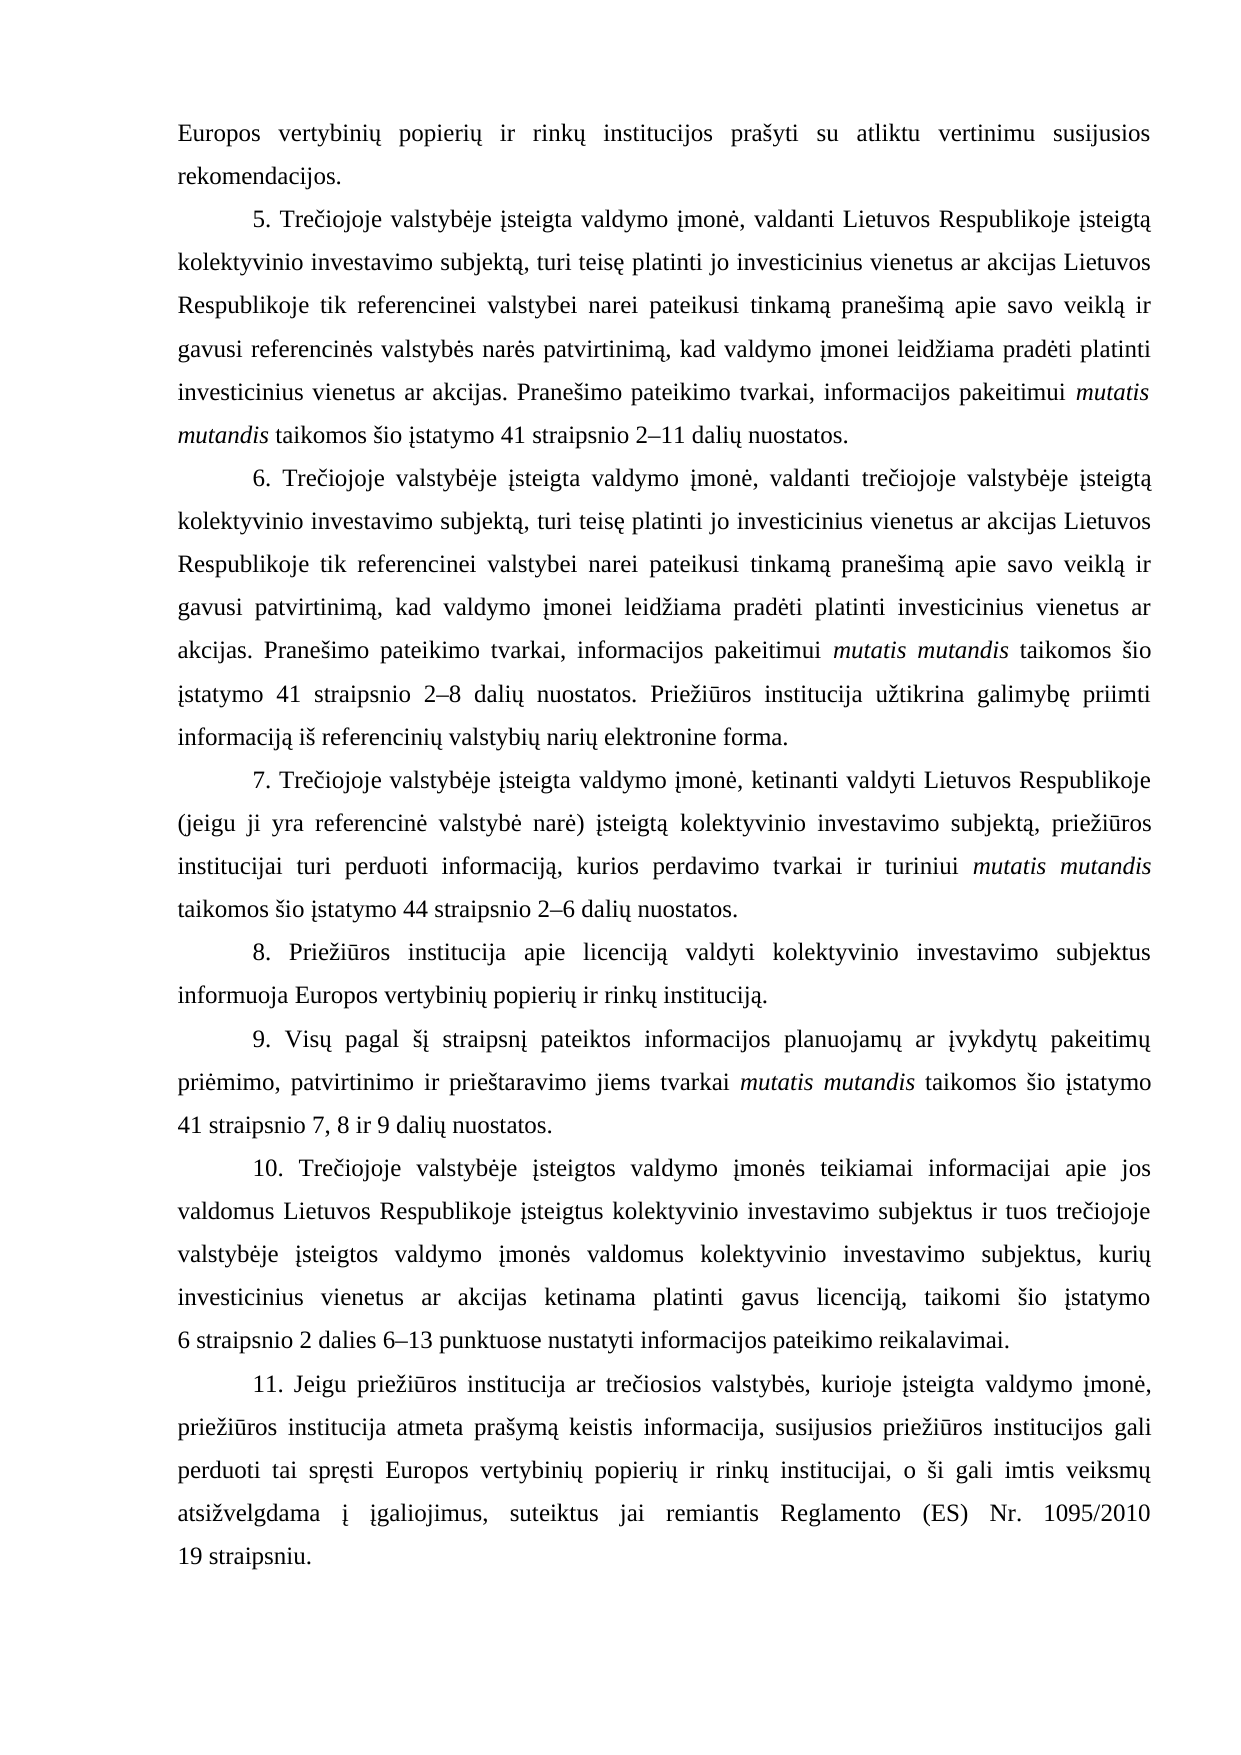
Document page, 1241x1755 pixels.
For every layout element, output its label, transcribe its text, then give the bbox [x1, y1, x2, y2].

text 10. Trečiojoje valstybėje įsteigtos valdymo įmonės teikiamai informacijai apie jos valdomus Lietuvos Respublikoje įsteigtus kolektyvinio investavimo subjektus ir tuos trečiojoje valstybėje įsteigtos valdymo įmonės valdomus kolektyvinio investavimo subjektus, kurių investicinius vienetus ar akcijas ketinama platinti gavus licenciją, taikomi šio įstatymo 6 straipsnio 2 dalies 6–13 punktuose nustatyti informacijos pateikimo reikalavimai. [177, 1153, 1152, 1354]
text 5. Trečiojoje valstybėje įsteigta valdymo įmonė, valdanti Lietuvos Respublikoje įsteigtą kolektyvinio investavimo subjektą, turi teisę platinti jo investicinius vienetus ar akcijas Lietuvos Respublikoje tik referencinei valstybei narei pateikusi tinkamą pranešimą apie savo veiklą ir gavusi referencinės valstybės narės patvirtinimą, kad valdymo įmonei leidžiama pradėti platinti investicinius vienetus ar akcijas. Pranešimo pateikimo tvarkai, informacijos pakeitimui mutatis mutandis taikomos šio įstatymo 41 straipsnio 2–11 dalių nuostatos. [177, 204, 1152, 449]
text 6. Trečiojoje valstybėje įsteigta valdymo įmonė, valdanti trečiojoje valstybėje įsteigtą kolektyvinio investavimo subjektą, turi teisę platinti jo investicinius vienetus ar akcijas Lietuvos Respublikoje tik referencinei valstybei narei pateikusi tinkamą pranešimą apie savo veiklą ir gavusi patvirtinimą, kad valdymo įmonei leidžiama pradėti platinti investicinius vienetus ar akcijas. Pranešimo pateikimo tvarkai, informacijos pakeitimui mutatis mutandis taikomos šio įstatymo 41 straipsnio 2–8 dalių nuostatos. Priežiūros institucija užtikrina galimybę priimti informaciją iš referencinių valstybių narių elektronine forma. [177, 463, 1152, 751]
text 8. Priežiūros institucija apie licenciją valdyti kolektyvinio investavimo subjektus informuoja Europos vertybinių popierių ir rinkų instituciją. [177, 937, 1152, 1009]
text 11. Jeigu priežiūros institucija ar trečiosios valstybės, kurioje įsteigta valdymo įmonė, priežiūros institucija atmeta prašymą keistis informacija, susijusios priežiūros institucijos gali perduoti tai spręsti Europos vertybinių popierių ir rinkų institucijai, o ši gali imtis veiksmų atsižvelgdama į įgaliojimus, suteiktus jai remiantis Reglamento (ES) Nr. 1095/2010 19 straipsniu. [177, 1369, 1152, 1570]
text Europos vertybinių popierių ir rinkų institucijos prašyti su atliktu vertinimu susijusios rekomendacijos. [177, 118, 1152, 190]
text 9. Visų pagal šį straipsnį pateiktos informacijos planuojamų ar įvykdytų pakeitimų priėmimo, patvirtinimo ir prieštaravimo jiems tvarkai mutatis mutandis taikomos šio įstatymo 41 straipsnio 7, 8 ir 9 dalių nuostatos. [177, 1024, 1152, 1139]
text 7. Trečiojoje valstybėje įsteigta valdymo įmonė, ketinanti valdyti Lietuvos Respublikoje (jeigu ji yra referencinė valstybė narė) įsteigtą kolektyvinio investavimo subjektą, priežiūros institucijai turi perduoti informaciją, kurios perdavimo tvarkai ir turiniui mutatis mutandis taikomos šio įstatymo 44 straipsnio 2–6 dalių nuostatos. [177, 765, 1152, 923]
